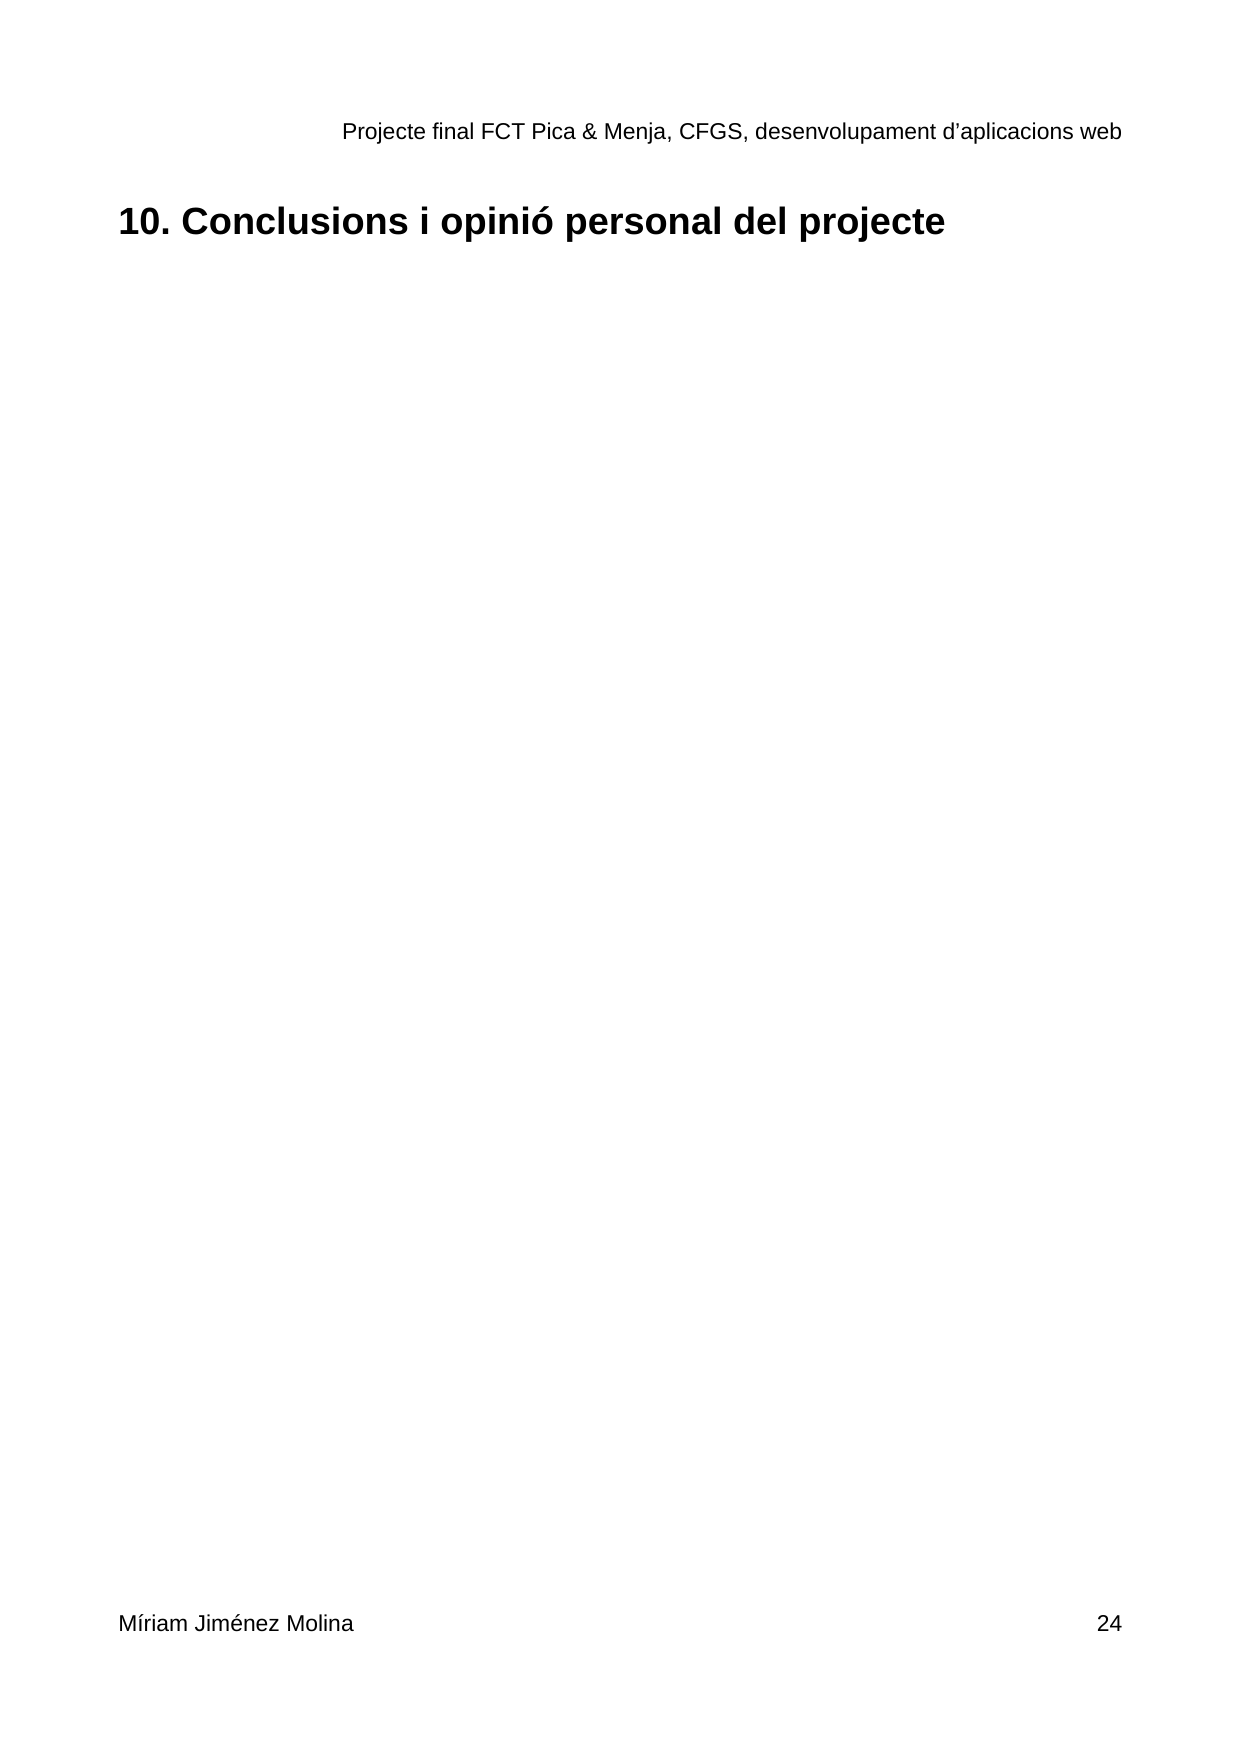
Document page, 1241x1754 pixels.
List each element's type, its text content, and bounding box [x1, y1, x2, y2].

subtitle 10. Conclusions i opinió personal del projecte [118, 199, 1122, 243]
